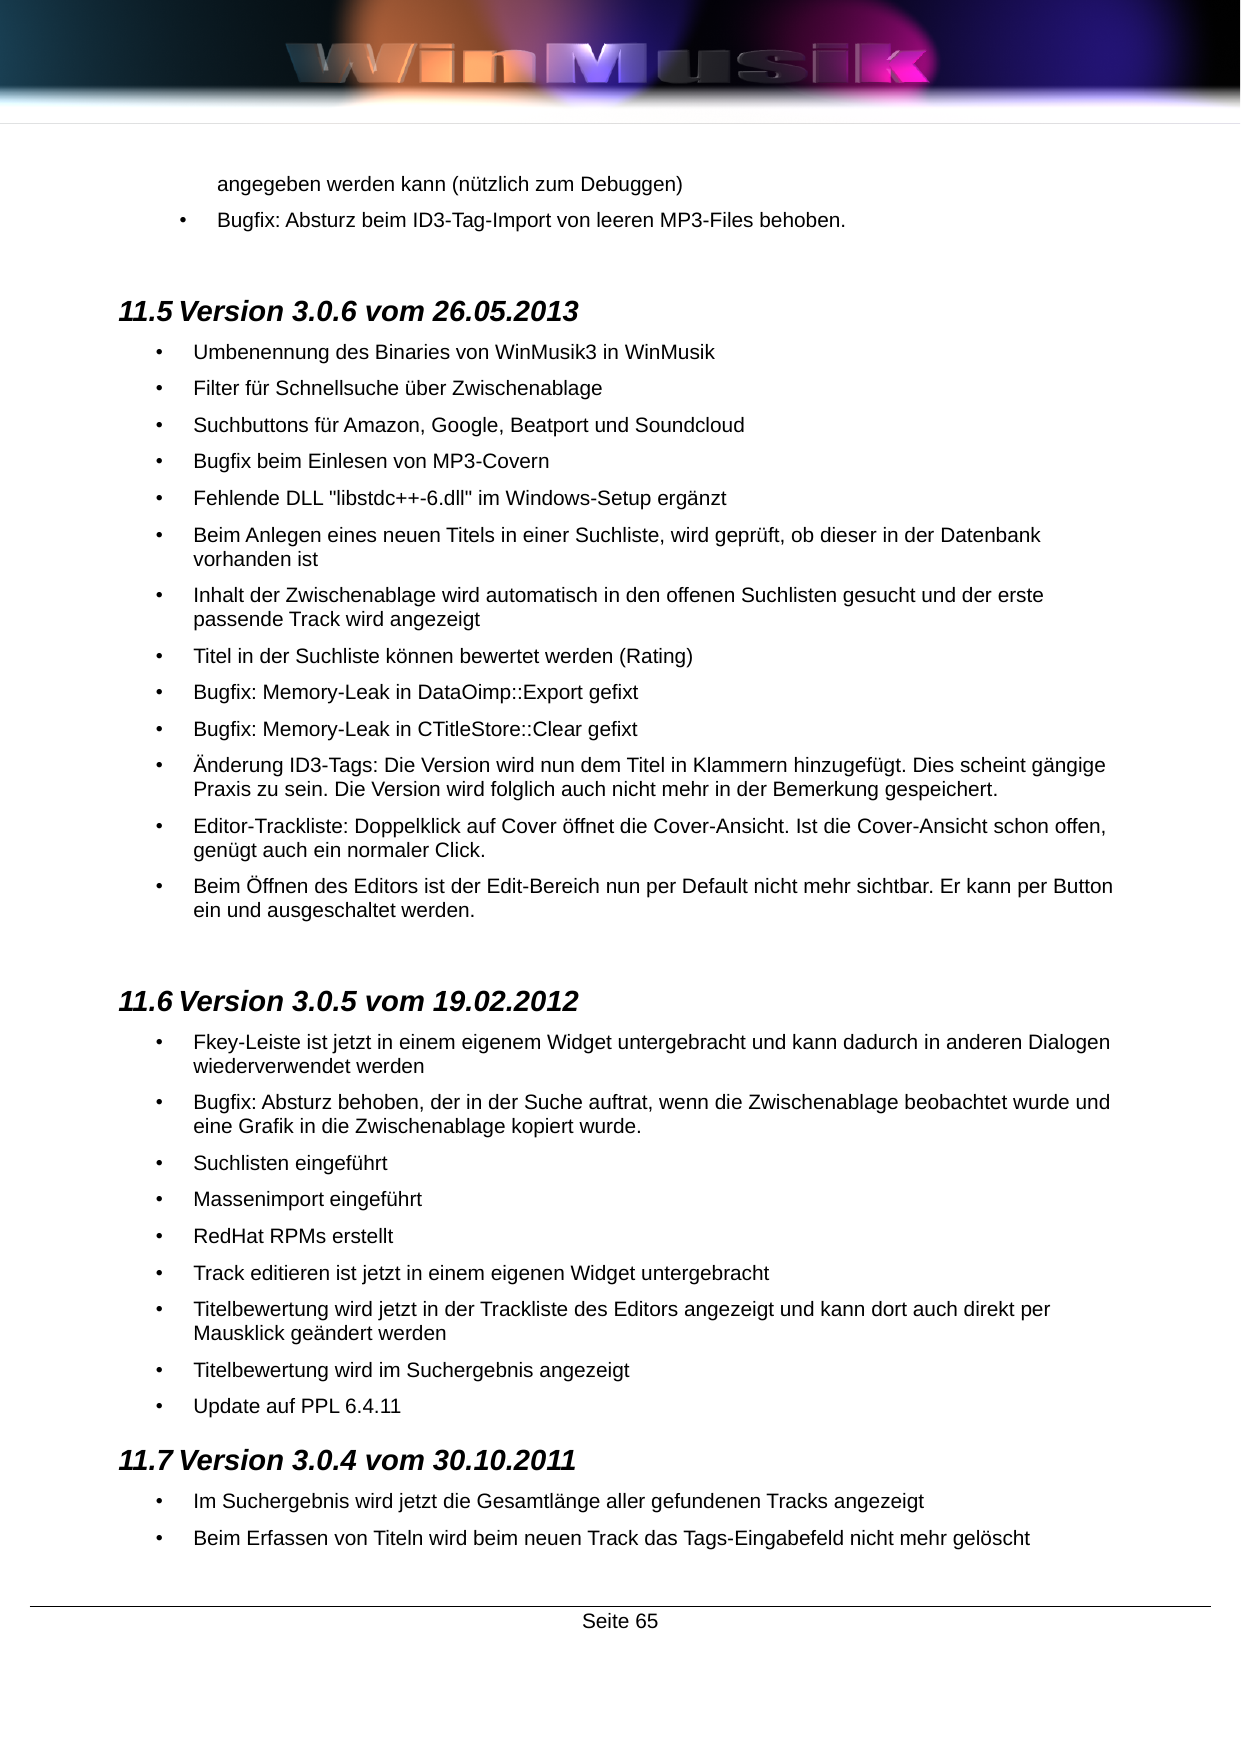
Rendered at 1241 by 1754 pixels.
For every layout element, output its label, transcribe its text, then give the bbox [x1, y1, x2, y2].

list Bugfix: Absturz beim ID3-Tag-Import von leeren MP3-Files behoben. [179, 208, 1122, 232]
list Im Suchergebnis wird jetzt die Gesamtlänge aller gefundenen Tracks angezeigt [156, 1489, 1122, 1513]
list Track editieren ist jetzt in einem eigenen Widget untergebracht [156, 1260, 1122, 1284]
list Änderung ID3-Tags: Die Version wird nun dem Titel in Klammern hinzugefügt. Dies scheint gängige Praxis zu sein. Die Version wird folglich auch nicht mehr in der Bemerkung gespeichert. [156, 753, 1122, 801]
list Suchbuttons für Amazon, Google, Beatport und Soundcloud [156, 413, 1122, 437]
list Filter für Schnellsuche über Zwischenablage [156, 376, 1122, 400]
list RedHat RPMs erstellt [156, 1224, 1122, 1248]
list Titel in der Suchliste können bewertet werden (Rating) [156, 643, 1122, 667]
subtitle Version 3.0.5 vom 19.02.2012 [118, 984, 1122, 1017]
list Beim Anlegen eines neuen Titels in einer Suchliste, wird geprüft, ob dieser in der Datenbank vorhanden ist [156, 522, 1122, 570]
list Editor-Trackliste: Doppelklick auf Cover öffnet die Cover-Ansicht. Ist die Cover-Ansicht schon offen, genügt auch ein normaler Click. [156, 814, 1122, 862]
subtitle Version 3.0.4 vom 30.10.2011 [118, 1443, 1122, 1477]
list Beim Erfassen von Titeln wird beim neuen Track das Tags-Eingabefeld nicht mehr gelöscht [156, 1526, 1122, 1550]
list Bugfix: Absturz behoben, der in der Suche auftrat, wenn die Zwischenablage beobachtet wurde und eine Grafik in die Zwischenablage kopiert wurde. [156, 1090, 1122, 1138]
list Bugfix: Memory-Leak in DataOimp::Export gefixt [156, 680, 1122, 704]
list Umbenennung des Binaries von WinMusik3 in WinMusik [156, 339, 1122, 364]
list Titelbewertung wird im Suchergebnis angezeigt [156, 1357, 1122, 1382]
list Fkey-Leiste ist jetzt in einem eigenem Widget untergebracht und kann dadurch in anderen Dialogen wiederverwendet werden [156, 1030, 1122, 1078]
list Titelbewertung wird jetzt in der Trackliste des Editors angezeigt und kann dort auch direkt per Mausklick geändert werden [156, 1297, 1122, 1345]
list Beim Öffnen des Editors ist der Edit-Bereich nun per Default nicht mehr sichtbar. Er kann per Button ein und ausgeschaltet werden. [156, 874, 1122, 922]
list Bugfix beim Einlesen von MP3-Covern [156, 449, 1122, 473]
list Massenimport eingeführt [156, 1187, 1122, 1211]
list Fehlende DLL "libstdc++-6.dll" im Windows-Setup ergänzt [156, 486, 1122, 510]
subtitle Version 3.0.6 vom 26.05.2013 [118, 293, 1122, 327]
list angegeben werden kann (nützlich zum Debuggen) [179, 172, 1122, 196]
list Update auf PPL 6.4.11 [156, 1394, 1122, 1418]
list Bugfix: Memory-Leak in CTitleStore::Clear gefixt [156, 717, 1122, 741]
list Suchlisten eingeführt [156, 1151, 1122, 1175]
list Inhalt der Zwischenablage wird automatisch in den offenen Suchlisten gesucht und der erste passende Track wird angezeigt [156, 583, 1122, 631]
